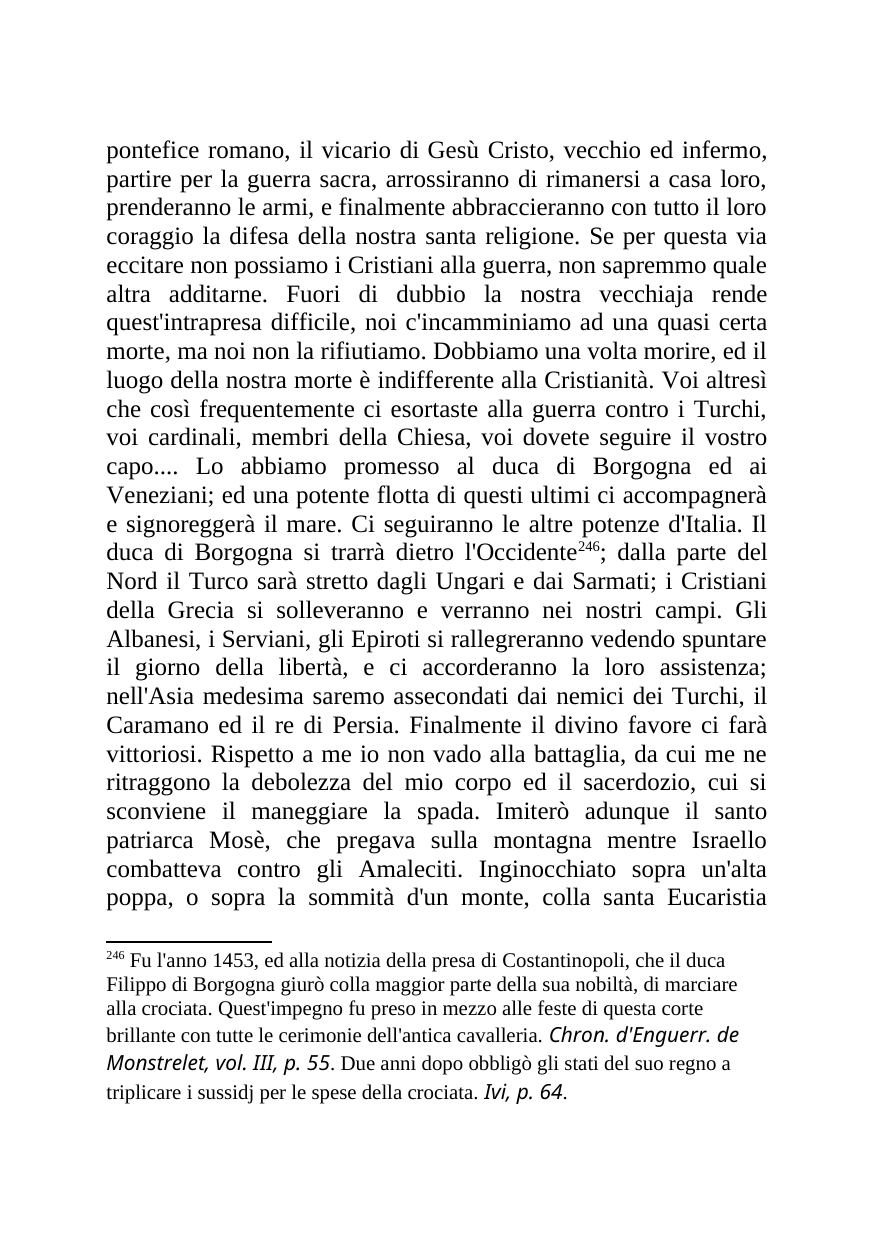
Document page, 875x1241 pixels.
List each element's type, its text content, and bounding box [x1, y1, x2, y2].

text Fu l'anno 1453, ed alla notizia della presa di Costantinopoli, che il duca Filippo di Borgogna giurò colla maggior parte della sua nobiltà, di marciare alla crociata. Quest'impegno fu preso in mezzo alle feste di questa corte brillante con tutte le cerimonie dell'antica cavalleria. Chron. d'Enguerr. de Monstrelet, vol. III, p. 55. Due anni dopo obbligò gli stati del suo regno a triplicare i sussidj per le spese della crociata. Ivi, p. 64. [106, 948, 768, 1105]
text pontefice romano, il vicario di Gesù Cristo, vecchio ed infermo, partire per la guerra sacra, arrossiranno di rimanersi a casa loro, prenderanno le armi, e finalmente abbraccieranno con tutto il loro coraggio la difesa della nostra santa religione. Se per questa via eccitare non possiamo i Cristiani alla guerra, non sapremmo quale altra additarne. Fuori di dubbio la nostra vecchiaja rende quest'intrapresa difficile, noi c'incamminiamo ad una quasi certa morte, ma noi non la rifiutiamo. Dobbiamo una volta morire, ed il luogo della nostra morte è indifferente alla Cristianità. Voi altresì che così frequentemente ci esortaste alla guerra contro i Turchi, voi cardinali, membri della Chiesa, voi dovete seguire il vostro capo.... Lo abbiamo promesso al duca di Borgogna ed ai Veneziani; ed una potente flotta di questi ultimi ci accompagnerà e signoreggerà il mare. Ci seguiranno le altre potenze d'Italia. Il duca di Borgogna si trarrà dietro l'Occidente; dalla parte del Nord il Turco sarà stretto dagli Ungari e dai Sarmati; i Cristiani della Grecia si solleveranno e verranno nei nostri campi. Gli Albanesi, i Serviani, gli Epiroti si rallegreranno vedendo spuntare il giorno della libertà, e ci accorderanno la loro assistenza; nell'Asia medesima saremo assecondati dai nemici dei Turchi, il Caramano ed il re di Persia. Finalmente il divino favore ci farà vittoriosi. Rispetto a me io non vado alla battaglia, da cui me ne ritraggono la debolezza del mio corpo ed il sacerdozio, cui si sconviene il maneggiare la spada. Imiterò adunque il santo patriarca Mosè, che pregava sulla montagna mentre Israello combatteva contro gli Amaleciti. Inginocchiato sopra un'alta poppa, o sopra la sommità d'un monte, colla santa Eucaristia [106, 135, 768, 911]
